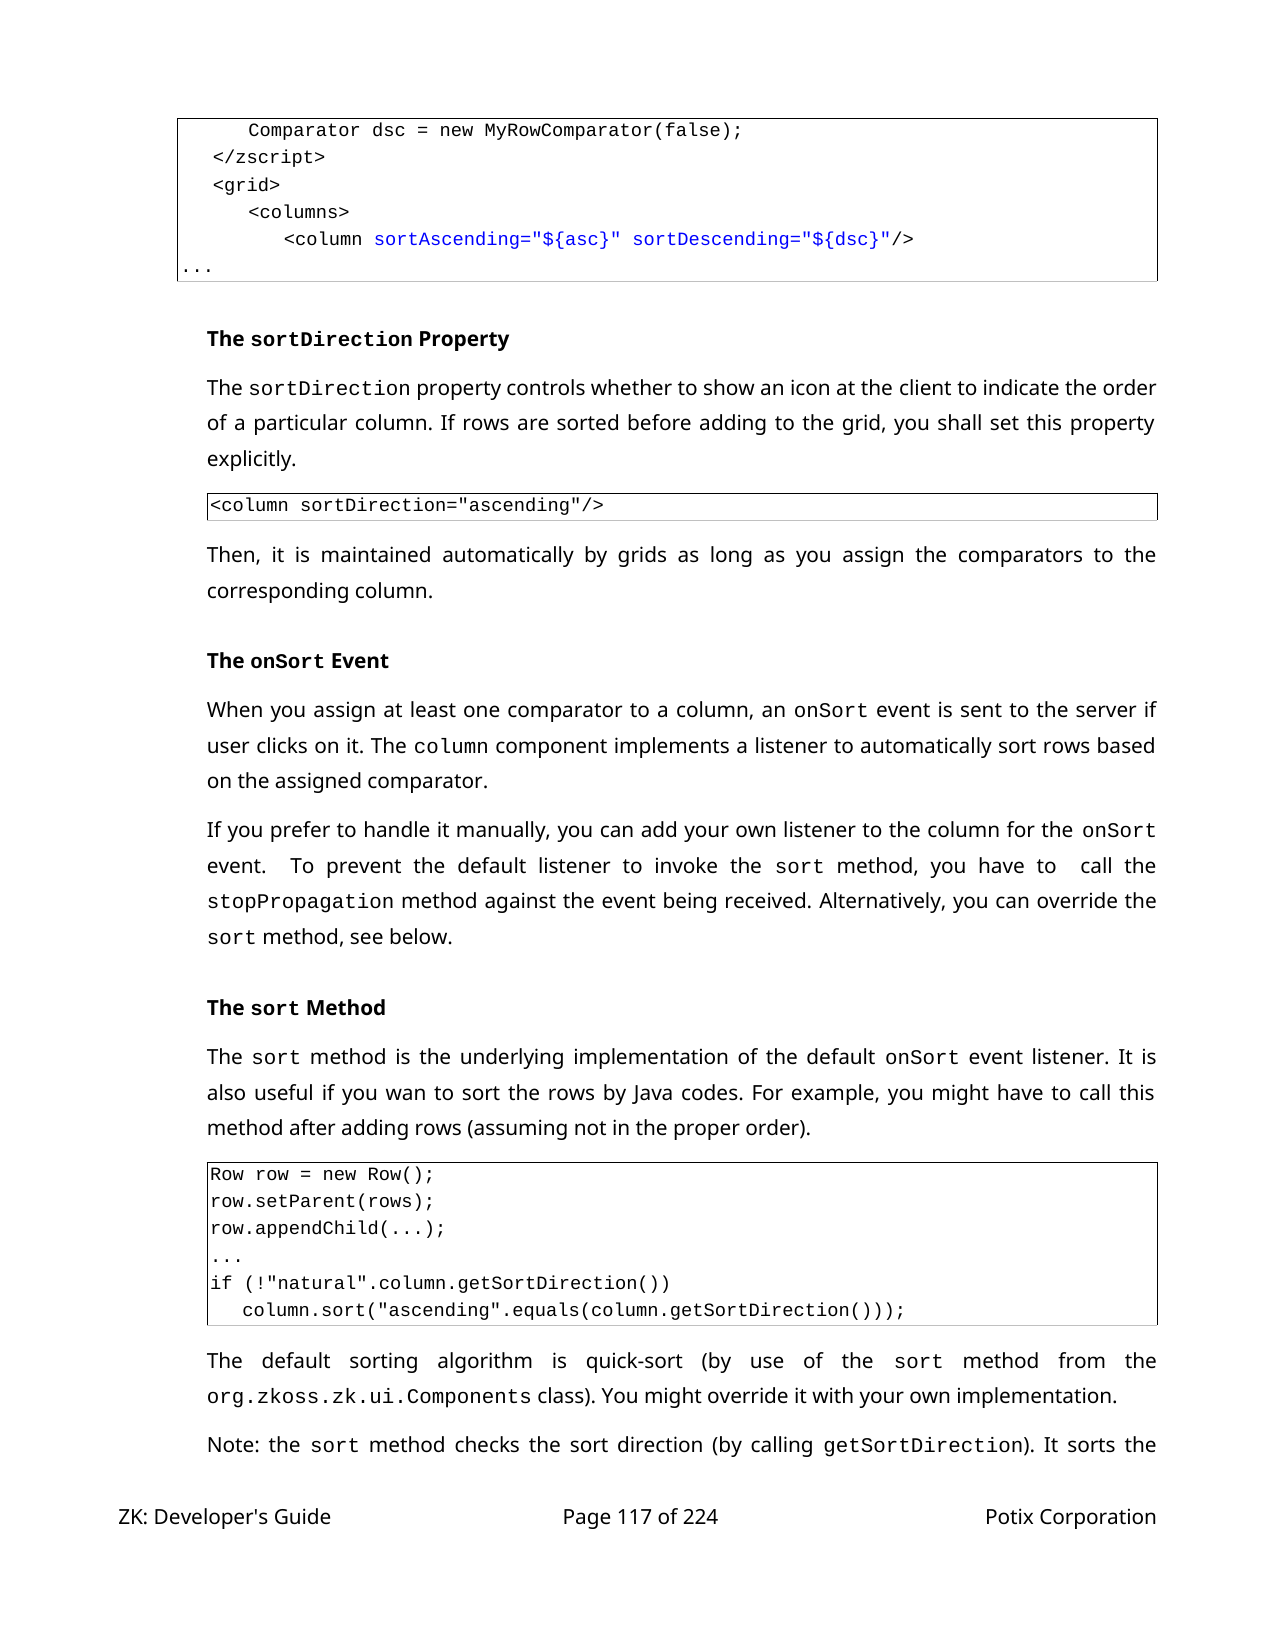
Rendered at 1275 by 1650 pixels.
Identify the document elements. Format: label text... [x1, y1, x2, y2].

subtitle The sortDirection Property [207, 324, 1157, 352]
text Comparator dsc = new MyRowComparator(false); [178, 119, 1157, 142]
text The sortDirection property controls whether to show an icon at the client to indicate the order of a particular column. If rows are sorted before adding to the grid, you shall set this property explicitly. [207, 373, 1157, 472]
subtitle The sort Method [207, 993, 1157, 1022]
text The sort method is the underlying implementation of the default onSort event listener. It is also useful if you wan to sort the rows by Java codes. For example, you might have to call this method after adding rows (assuming not in the proper order). [207, 1042, 1157, 1141]
text Note: the sort method checks the sort direction (by calling getSortDirection). It sorts the [207, 1430, 1157, 1459]
text Row row = new Row(); [208, 1163, 1157, 1186]
text If you prefer to handle it manually, you can add your own listener to the column for the onSort event. To prevent the default listener to invoke the sort method, you have to call the stopPropagation method against the event being received. Alternatively, you can override the sort method, see below. [207, 816, 1157, 951]
text ... [178, 254, 1157, 281]
text <grid> [178, 172, 1157, 197]
text ... [208, 1243, 1157, 1268]
text <column sortAscending="${asc}" sortDescending="${dsc}"/> [178, 227, 1157, 251]
text </zscript> [178, 145, 1157, 169]
text row.setParent(rows); [208, 1189, 1157, 1213]
subtitle The onSort Event [207, 646, 1157, 675]
text Then, it is maintained automatically by grids as long as you assign the comparators to the corresponding column. [207, 541, 1157, 604]
text The default sorting algorithm is quick-sort (by use of the sort method from the org.zkoss.zk.ui.Components class). You might override it with your own implementation. [207, 1346, 1157, 1410]
text <column sortDirection="ascending"/> [208, 494, 1157, 520]
text column.sort("ascending".equals(column.getSortDirection())); [208, 1298, 1157, 1325]
text row.appendChild(...); [208, 1216, 1157, 1241]
text When you assign at least one comparator to a column, an onSort event is sent to the server if user clicks on it. The column component implements a listener to automatically sort rows based on the assigned comparator. [207, 696, 1157, 795]
text <columns> [178, 200, 1157, 224]
text if (!"natural".column.getSortDirection()) [208, 1271, 1157, 1295]
